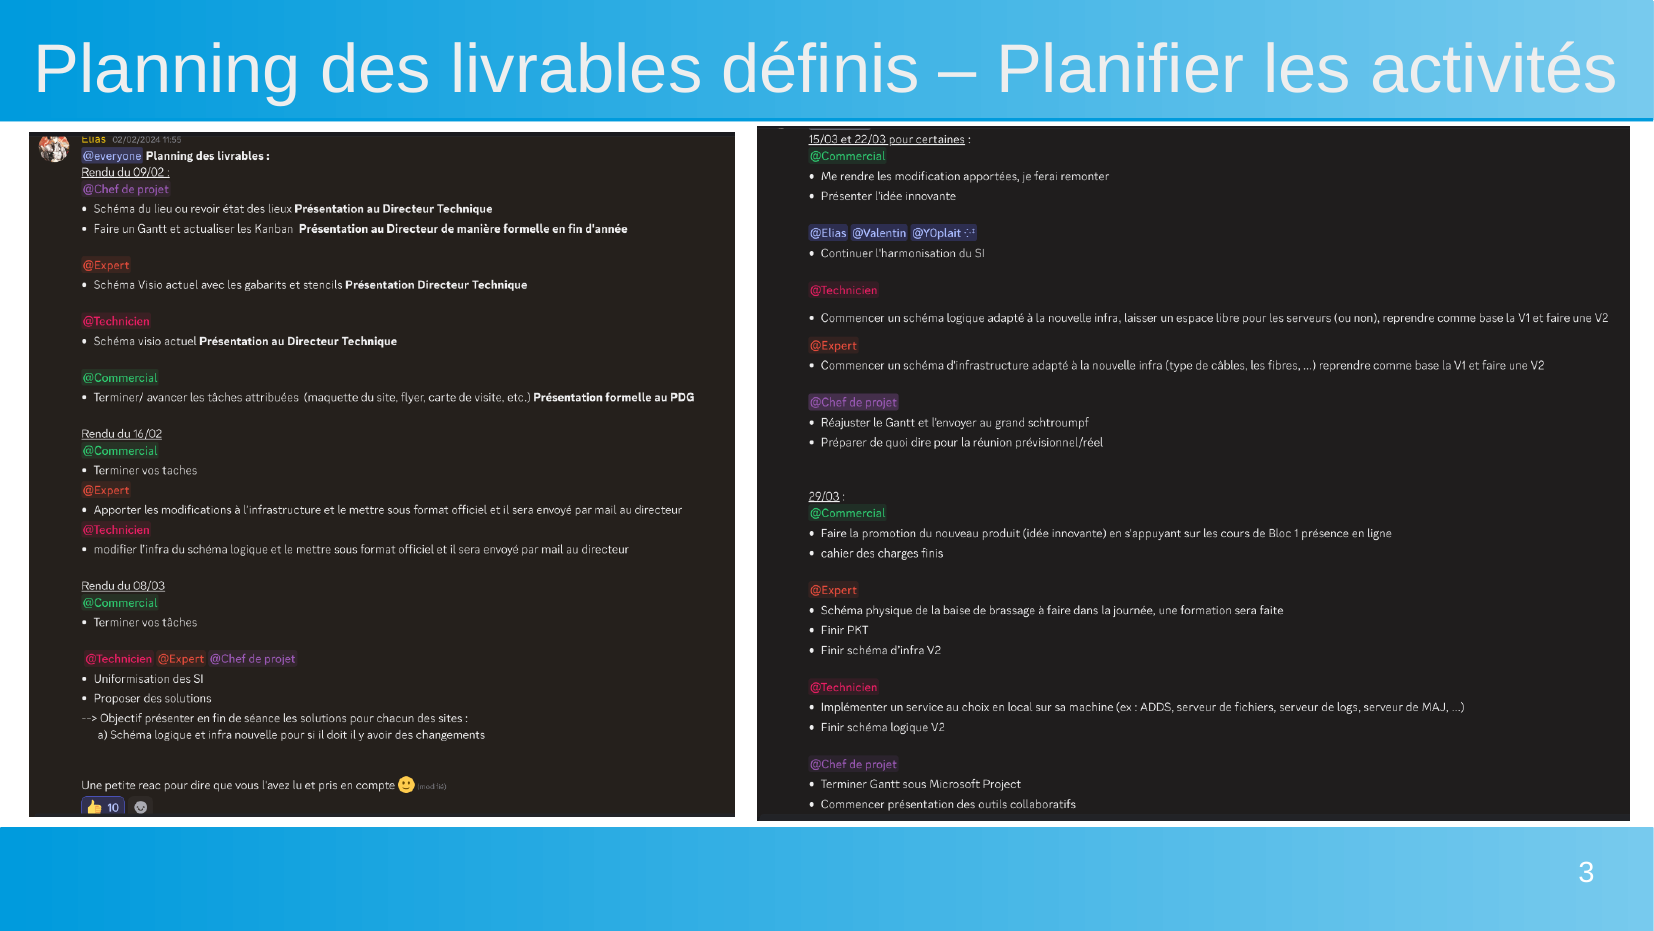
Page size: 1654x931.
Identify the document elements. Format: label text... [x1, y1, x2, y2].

picture [757, 126, 1630, 821]
title Planning des livrables définis – Planifier les activités [0, 0, 1654, 146]
picture [29, 132, 735, 817]
